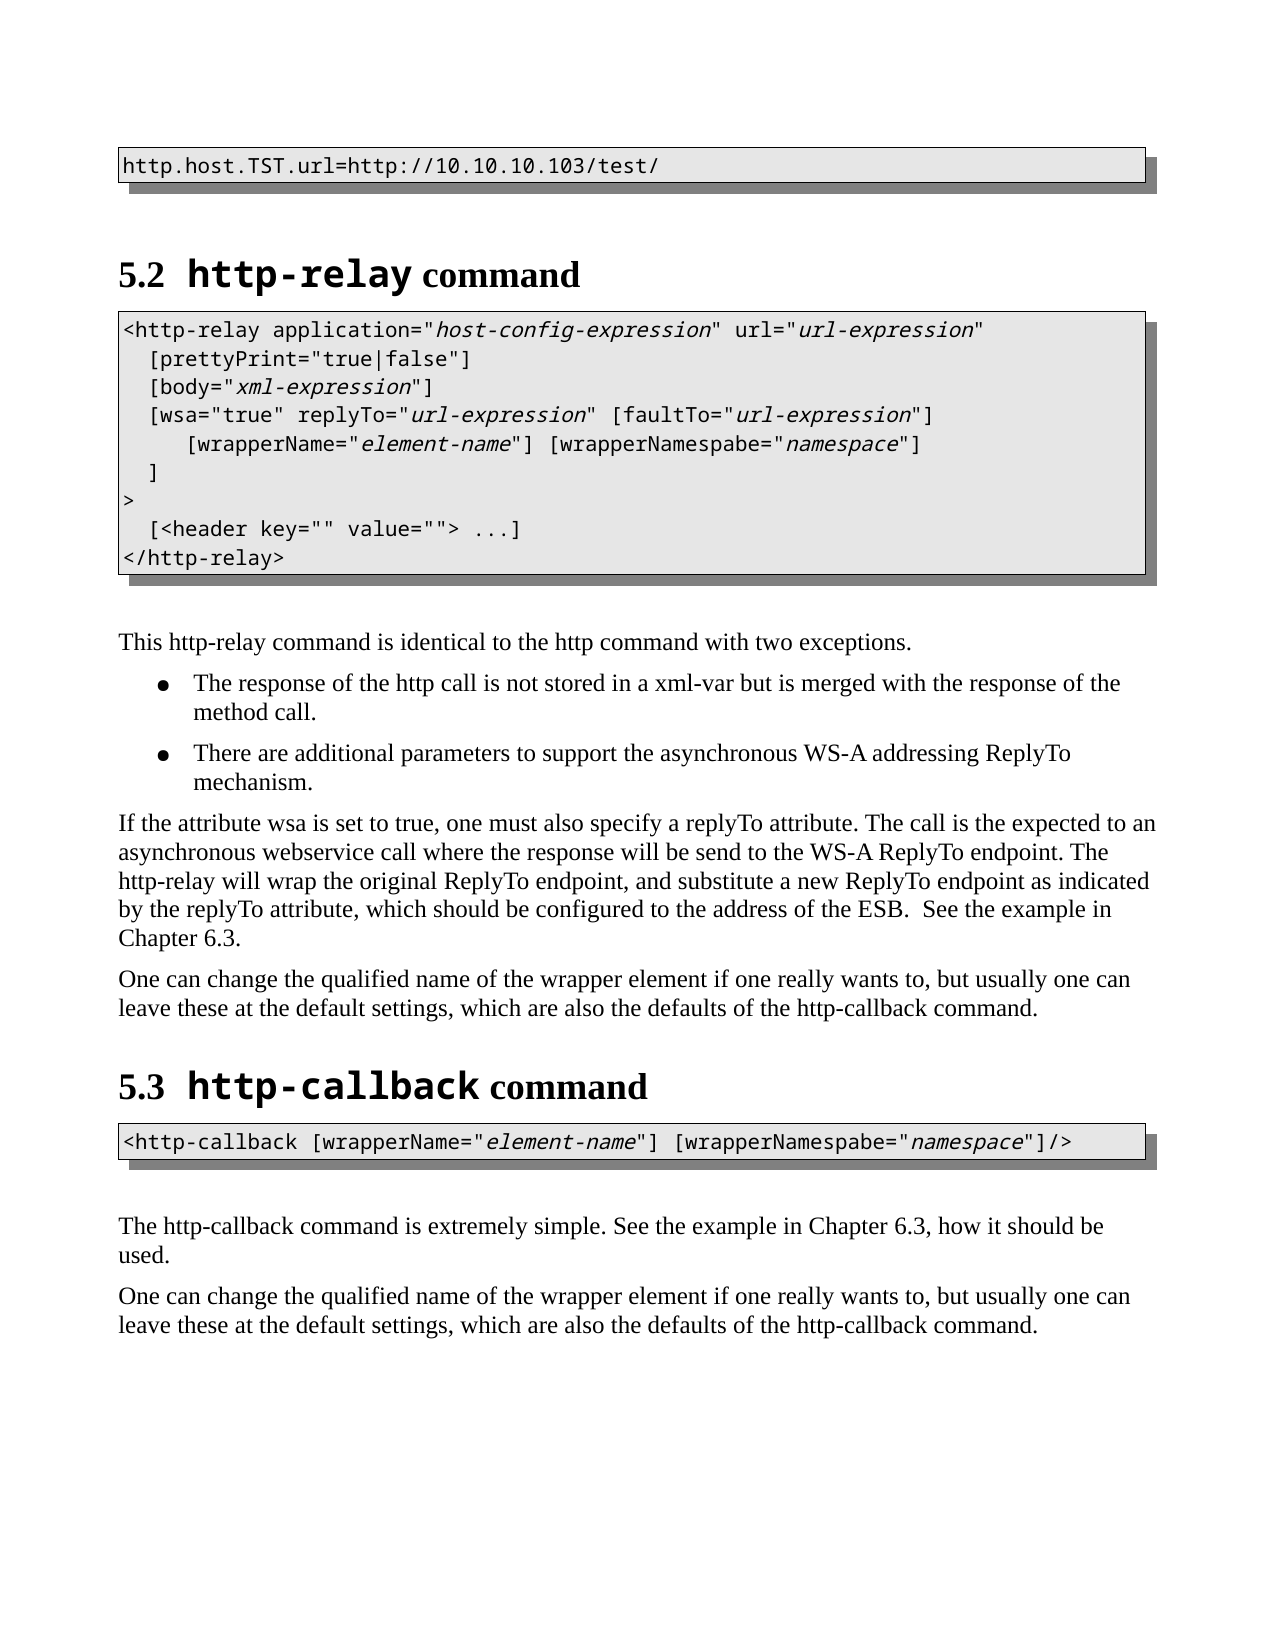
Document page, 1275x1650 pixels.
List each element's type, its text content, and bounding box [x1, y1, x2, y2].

text The http-callback command is extremely simple. See the example in Chapter 6.3, how it should be used. [118, 1211, 1157, 1269]
text One can change the qualified name of the wrapper element if one really wants to, but usually one can leave these at the default settings, which are also the defaults of the http-callback command. [118, 1281, 1157, 1339]
text </http-relay> [119, 539, 1145, 574]
text [<header key="" value=""> ...] [119, 510, 1145, 539]
text > [119, 482, 1145, 510]
text [prettyPrint="true|false"] [119, 340, 1145, 368]
text One can change the qualified name of the wrapper element if one really wants to, but usually one can leave these at the default settings, which are also the defaults of the http-callback command. [118, 964, 1157, 1022]
text http.host.TST.url=http://10.10.10.103/test/ [119, 148, 1145, 182]
text <http-callback [wrapperName="element-name"] [wrapperNamespabe="namespace"]/> [119, 1124, 1145, 1159]
text [wsa="true" replyTo="url-expression" [faultTo="url-expression"] [119, 397, 1145, 425]
text [body="xml-expression"] [119, 368, 1145, 397]
text <http-relay application="host-config-expression" url="url-expression" [119, 312, 1145, 340]
text ] [119, 453, 1145, 482]
subtitle http-relay command [118, 248, 1157, 299]
list There are additional parameters to support the asynchronous WS-A addressing ReplyTo mechanism. [156, 738, 1157, 796]
subtitle http-callback command [118, 1059, 1157, 1111]
list The response of the http call is not stored in a xml-var but is merged with the response of the method call. [156, 668, 1157, 726]
text [wrapperName="element-name"] [wrapperNamespabe="namespace"] [119, 425, 1145, 453]
text This http-relay command is identical to the http command with two exceptions. [118, 627, 1157, 656]
text If the attribute wsa is set to true, one must also specify a replyTo attribute. The call is the expected to an asynchronous webservice call where the response will be send to the WS-A ReplyTo endpoint. The http-relay will wrap the original ReplyTo endpoint, and substitute a new ReplyTo endpoint as indicated by the replyTo attribute, which should be configured to the address of the ESB. See the example in Chapter 6.3. [118, 808, 1157, 952]
